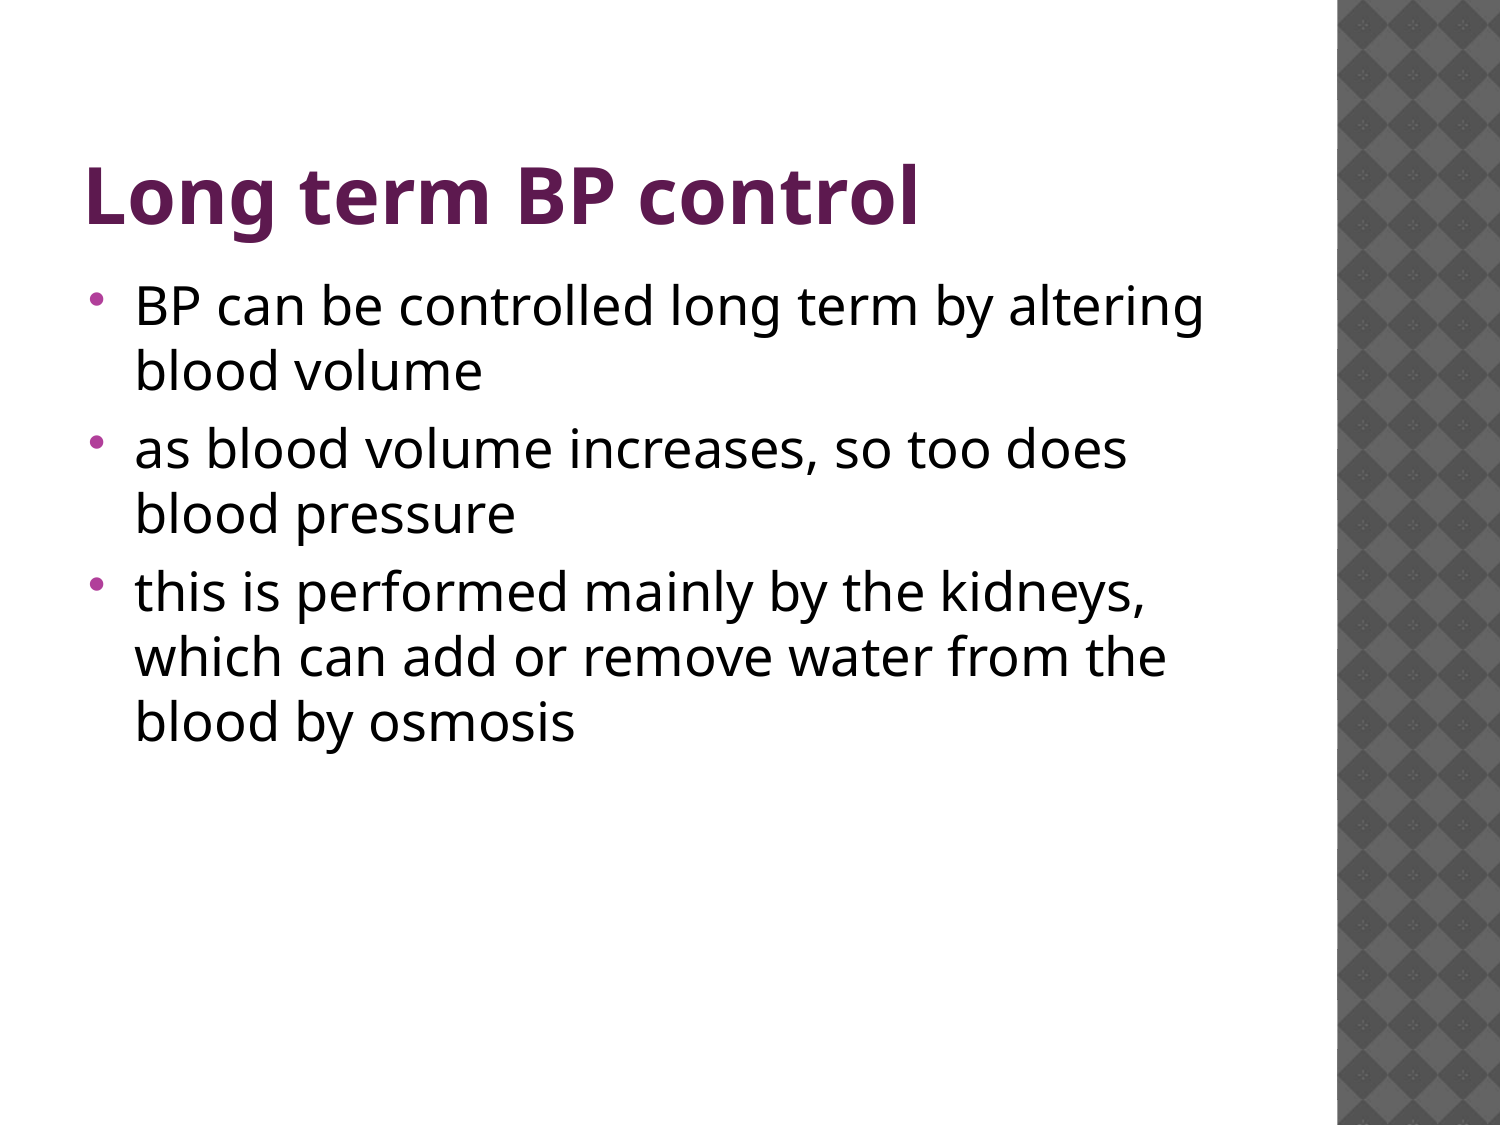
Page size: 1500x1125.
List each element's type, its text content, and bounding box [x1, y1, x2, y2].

list BP can be controlled long term by altering blood volume as blood volume increases, so too does blood pressure this is performed mainly by the kidneys, which can add or remove water from the blood by osmosis [75, 264, 1263, 1060]
picture [1337, 0, 1500, 1125]
title Long term BP control [75, 52, 1263, 240]
